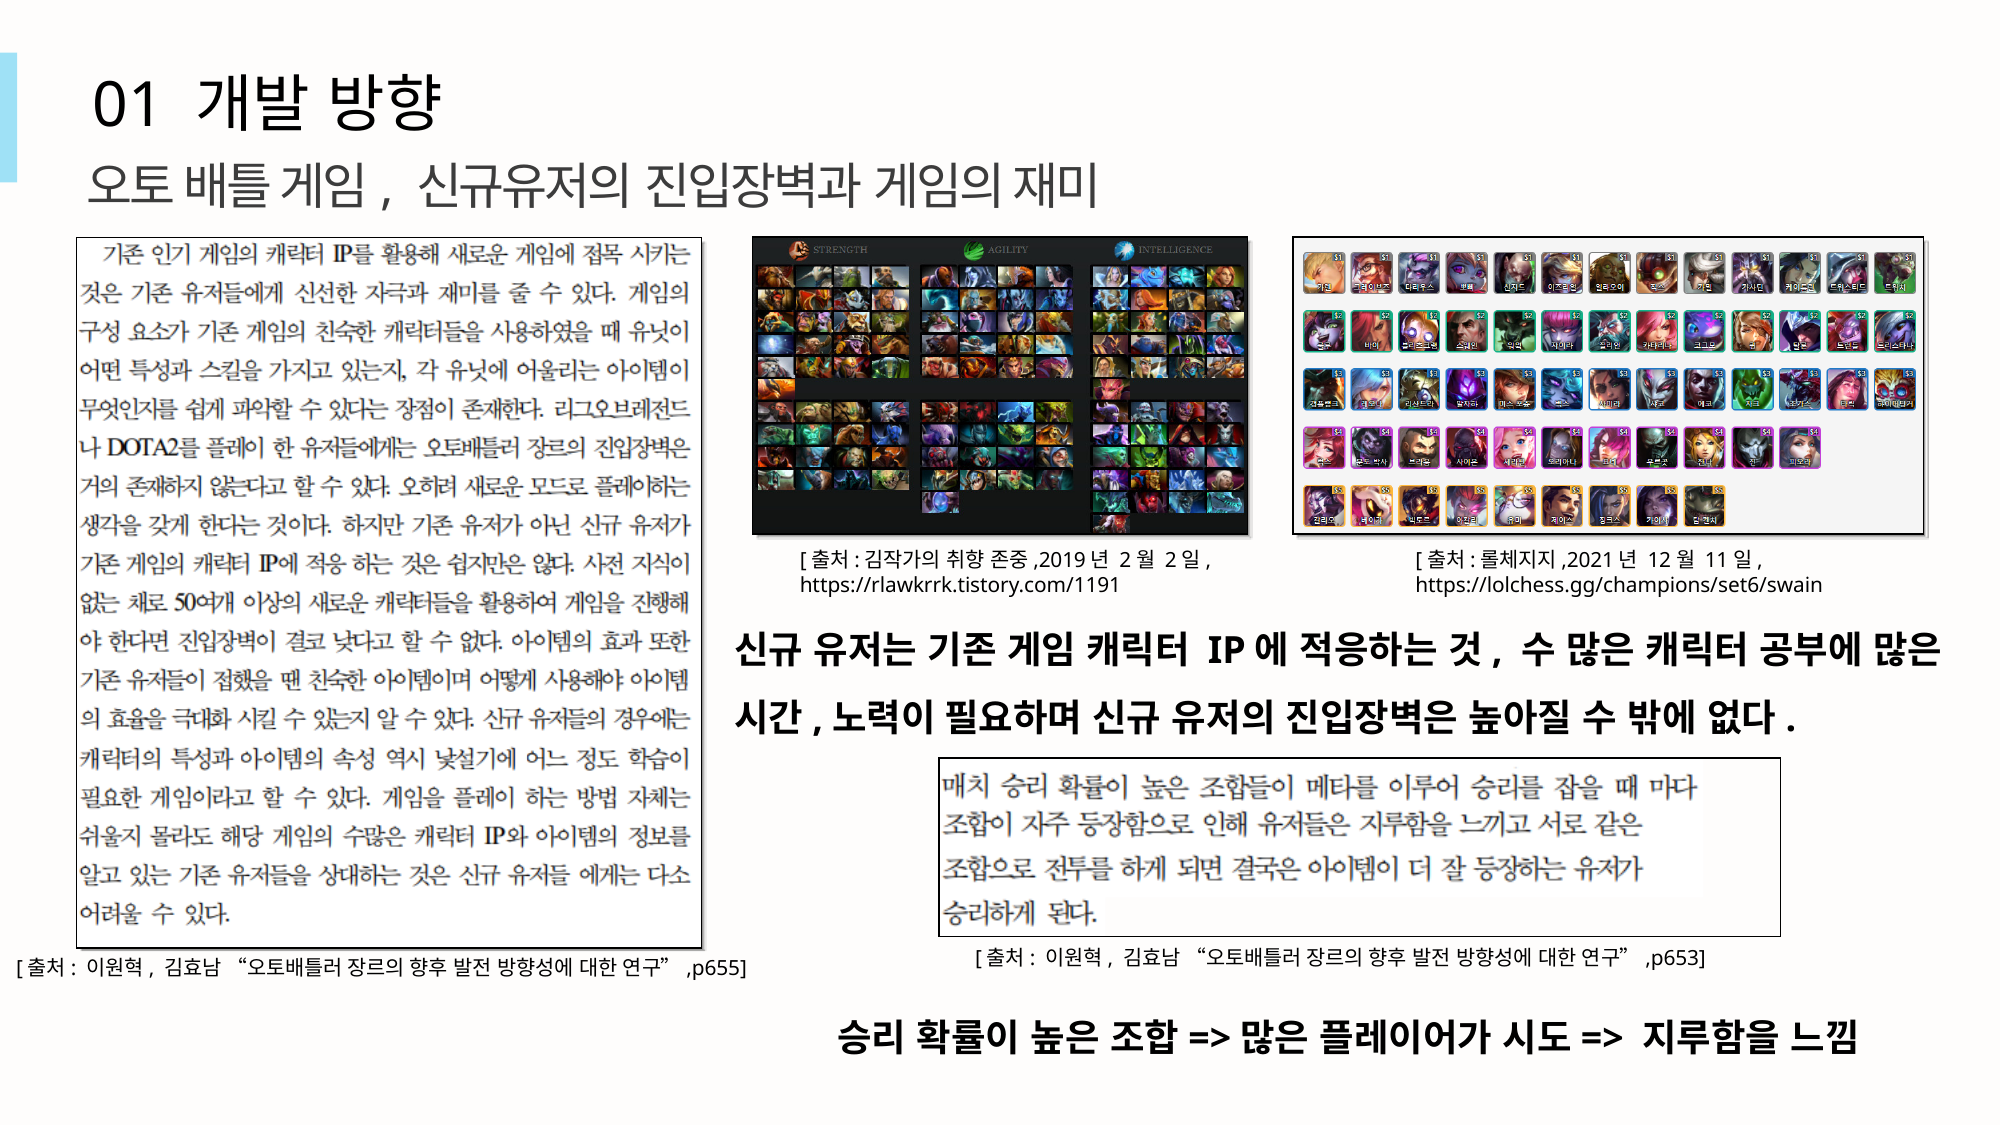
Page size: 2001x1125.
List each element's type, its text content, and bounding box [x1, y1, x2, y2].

text_box 승리 확률이 높은 조합=>많은 플레이어가 시도=> 지루함을 느낌 [822, 1006, 1979, 1067]
picture [939, 758, 1780, 936]
picture [77, 238, 701, 947]
picture [1293, 237, 1923, 534]
text_box [출처: 이원혁, 김효남 “오토배틀러 장르의 향후 발전 방향성에 대한 연구”,p655] [1, 947, 777, 988]
text_box 신규 유저는 기존 게임 캐릭터 IP에 적응하는 것, 수 많은 캐릭터 공부에 많은 시간,노력이 필요하며 신규 유저의 진입장벽은 높아질 수 밖에 없다. [719, 596, 2000, 740]
text_box [0, 53, 17, 182]
text_box 01 개발 방향 [77, 56, 482, 148]
text_box [출처: 이원혁, 김효남 “오토배틀러 장르의 향후 발전 방향성에 대한 연구”,p653] [960, 937, 1736, 978]
text_box 오토 배틀 게임, 신규유저의 진입장벽과 게임의 재미 [71, 147, 1185, 224]
picture [753, 237, 1247, 534]
text_box [출처:롤체지지,2021년 12월 11일, https://lolchess.gg/champions/set6/swain [1400, 538, 1827, 596]
text_box [출처:김작가의 취향 존중,2019년 2월 2일, https://rlawkrrk.tistory.com/1191 [784, 538, 1216, 596]
